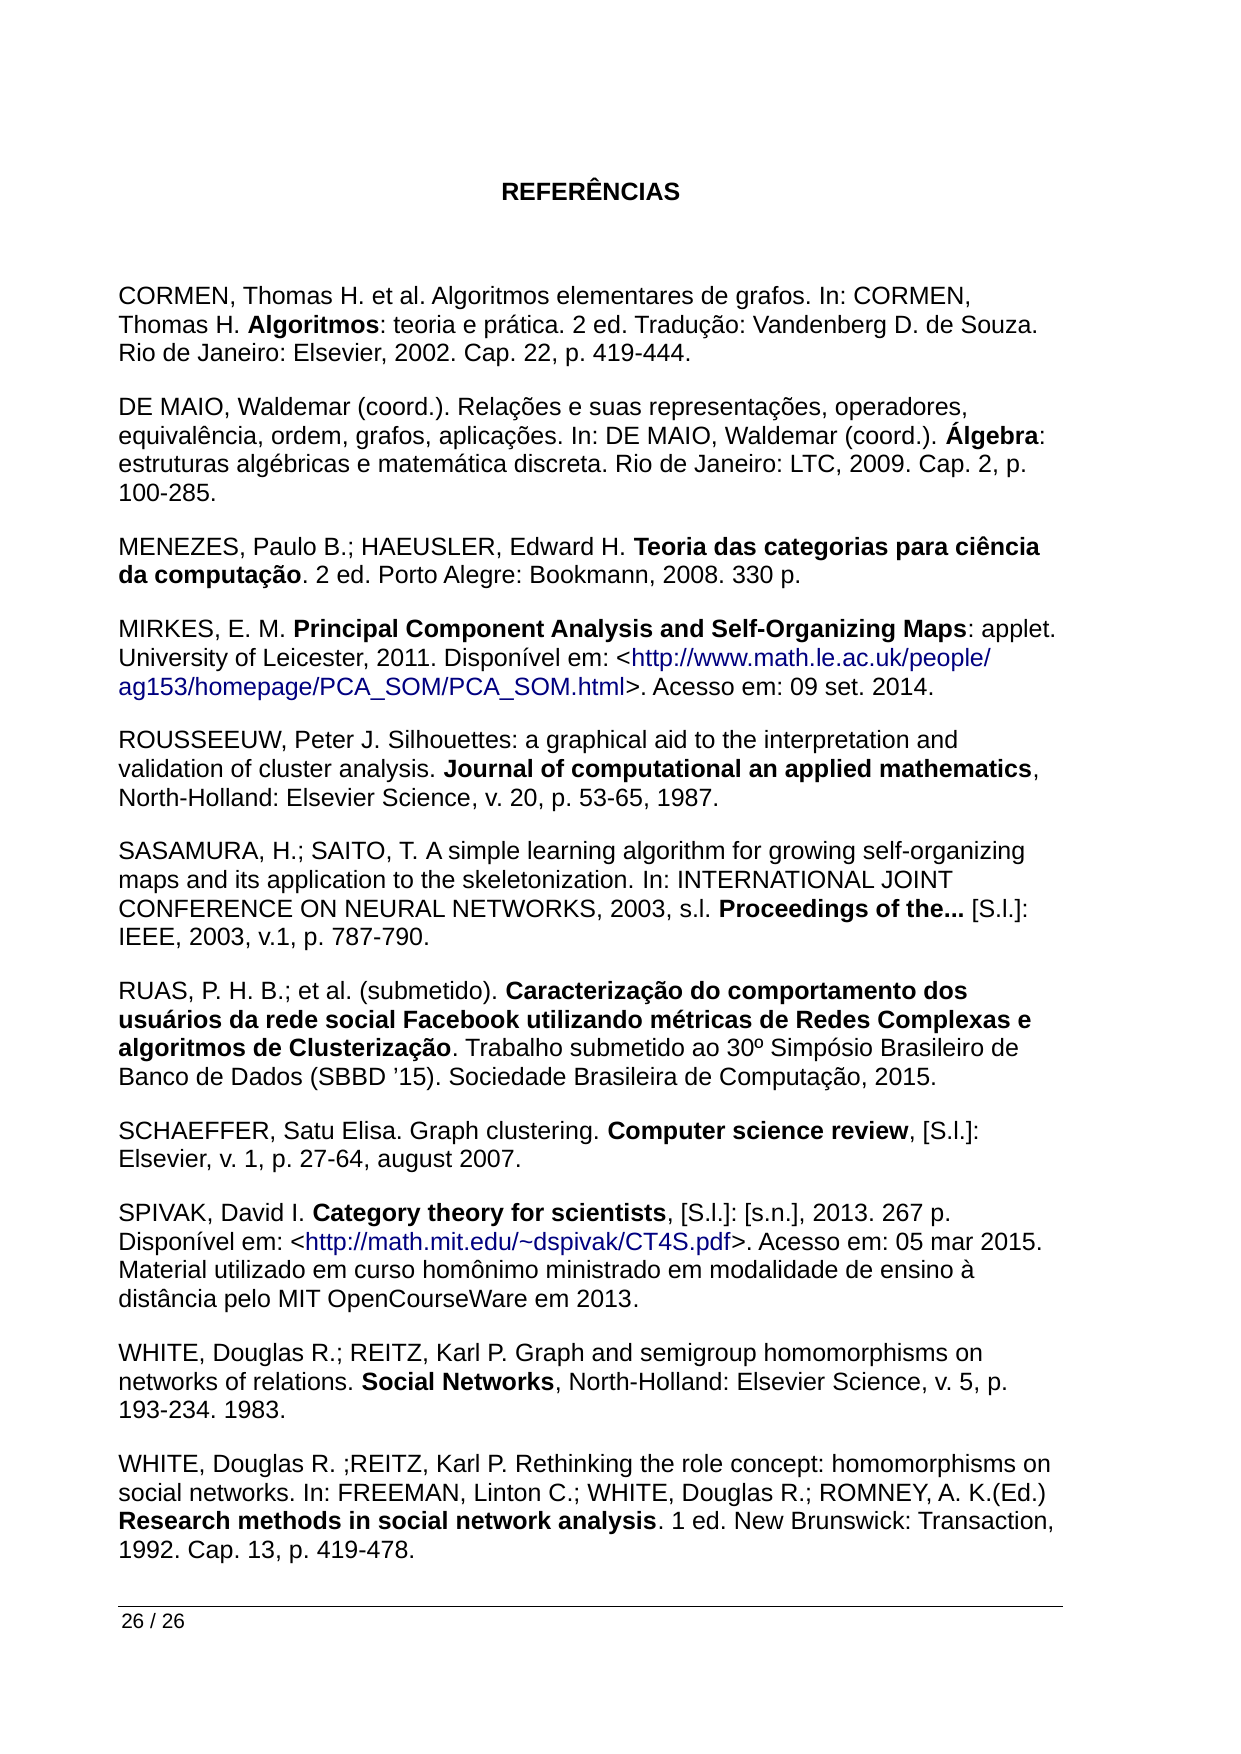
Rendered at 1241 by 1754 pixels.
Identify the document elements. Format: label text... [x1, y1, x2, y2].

text SASAMURA, H.; SAITO, T. A simple learning algorithm for growing self-organizing maps and its application to the skeletonization. In: INTERNATIONAL JOINT CONFERENCE ON NEURAL NETWORKS, 2003, s.l. Proceedings of the... [S.l.]: IEEE, 2003, v.1, p. 787-790. [118, 836, 1063, 951]
text DE MAIO, Waldemar (coord.). Relações e suas representações, operadores, equivalência, ordem, grafos, aplicações. In: DE MAIO, Waldemar (coord.). Álgebra: estruturas algébricas e matemática discreta. Rio de Janeiro: LTC, 2009. Cap. 2, p. 100-285. [118, 392, 1063, 507]
text ROUSSEEUW, Peter J. Silhouettes: a graphical aid to the interpretation and validation of cluster analysis. Journal of computational an applied mathematics, North-Holland: Elsevier Science, v. 20, p. 53-65, 1987. [118, 725, 1063, 811]
text WHITE, Douglas R. ;REITZ, Karl P. Rethinking the role concept: homomorphisms on social networks. In: FREEMAN, Linton C.; WHITE, Douglas R.; ROMNEY, A. K.(Ed.) Research methods in social network analysis. 1 ed. New Brunswick: Transaction, 1992. Cap. 13, p. 419-478. [118, 1449, 1063, 1564]
subtitle Referências [118, 177, 1063, 206]
text RUAS, P. H. B.; et al. (submetido). Caracterização do comportamento dos usuários da rede social Facebook utilizando métricas de Redes Complexas e algoritmos de Clusterização. Trabalho submetido ao 30º Simpósio Brasileiro de Banco de Dados (SBBD ’15). Sociedade Brasileira de Computação, 2015. [118, 976, 1063, 1091]
text SPIVAK, David I. Category theory for scientists, [S.l.]: [s.n.], 2013. 267 p. Disponível em: <http://math.mit.edu/~dspivak/CT4S.pdf>. Acesso em: 05 mar 2015. Material utilizado em curso homônimo ministrado em modalidade de ensino à distância pelo MIT OpenCourseWare em 2013. [118, 1198, 1063, 1313]
text CORMEN, Thomas H. et al. Algoritmos elementares de grafos. In: CORMEN, Thomas H. Algoritmos: teoria e prática. 2 ed. Tradução: Vandenberg D. de Souza. Rio de Janeiro: Elsevier, 2002. Cap. 22, p. 419-444. [118, 281, 1063, 367]
text MIRKES, E. M. Principal Component Analysis and Self-Organizing Maps: applet. University of Leicester, 2011. Disponível em: <http://www.math.le.ac.uk/people/ ag153/homepage/PCA_SOM/PCA_SOM.html>. Acesso em: 09 set. 2014. [118, 614, 1063, 700]
text MENEZES, Paulo B.; HAEUSLER, Edward H. Teoria das categorias para ciência da computação. 2 ed. Porto Alegre: Bookmann, 2008. 330 p. [118, 532, 1063, 589]
text WHITE, Douglas R.; REITZ, Karl P. Graph and semigroup homomorphisms on networks of relations. Social Networks, North-Holland: Elsevier Science, v. 5, p. 193-234. 1983. [118, 1338, 1063, 1424]
text SCHAEFFER, Satu Elisa. Graph clustering. Computer science review, [S.l.]: Elsevier, v. 1, p. 27-64, august 2007. [118, 1116, 1063, 1173]
